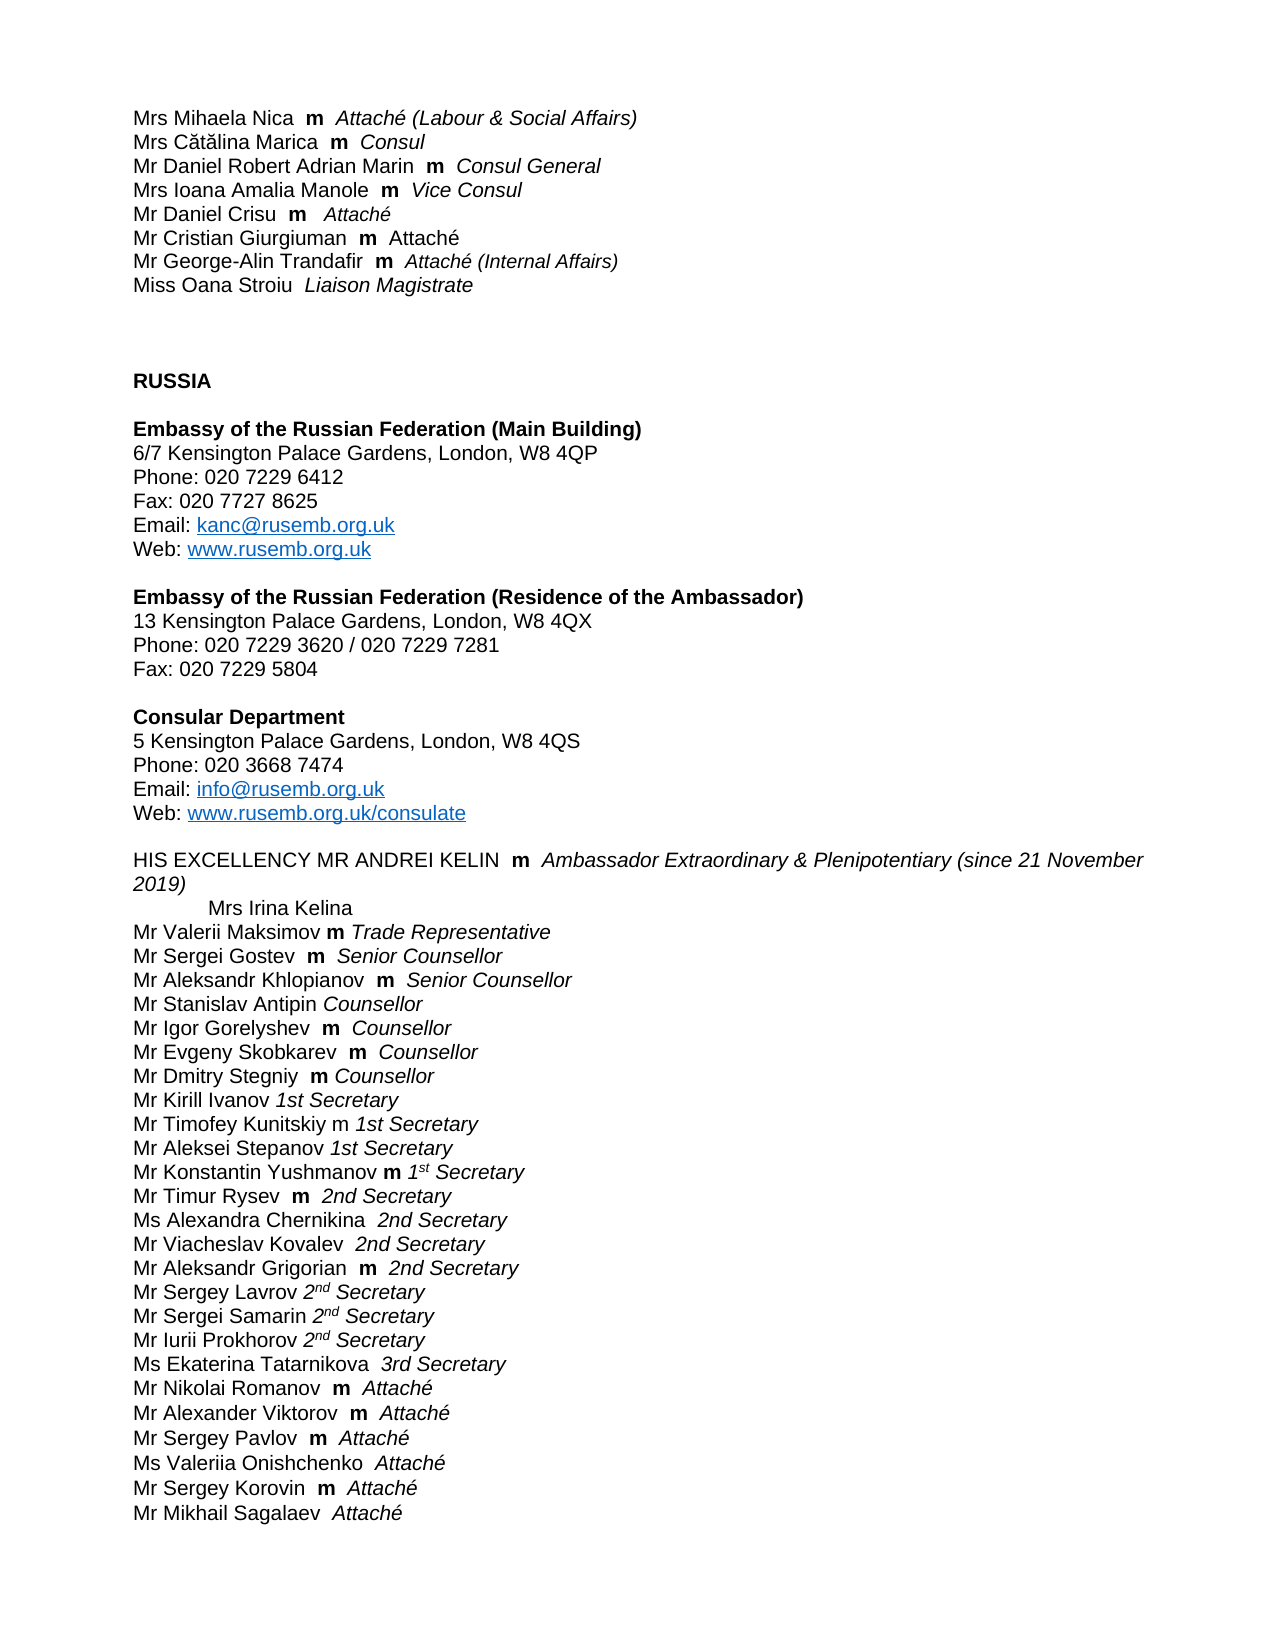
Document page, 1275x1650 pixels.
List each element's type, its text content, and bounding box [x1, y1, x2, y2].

text Ms Valeriia Onishchenko Attaché [133, 1451, 1181, 1474]
text Mr Dmitry Stegniy m Counsellor [133, 1064, 1181, 1088]
text Mr Konstantin Yushmanov m 1st Secretary [133, 1160, 1181, 1184]
text Mr Nikolai Romanov m Attaché [133, 1375, 1181, 1399]
text Mr Aleksandr Grigorian m 2nd Secretary [133, 1256, 1181, 1279]
text Mr Daniel Crisu m Attaché [133, 201, 1181, 225]
text Mr Timofey Kunitskiy m 1st Secretary [133, 1112, 1181, 1136]
text Phone: 020 7229 6412 [133, 465, 1181, 489]
text Email: kanc@rusemb.org.uk [133, 513, 1181, 537]
text Mr Viacheslav Kovalev 2nd Secretary [133, 1232, 1181, 1256]
text RUSSIA [133, 369, 1181, 393]
text Mr Stanislav Antipin Counsellor [133, 992, 1181, 1016]
text Mr Igor Gorelyshev m Counsellor [133, 1016, 1181, 1040]
text Ms Ekaterina Tatarnikova 3rd Secretary [133, 1351, 1181, 1375]
text Consular Department [133, 704, 1181, 728]
text Mr Sergei Samarin 2nd Secretary [133, 1303, 1181, 1327]
text Miss Oana Stroiu Liaison Magistrate [133, 273, 1181, 297]
text Mr Iurii Prokhorov 2nd Secretary [133, 1327, 1181, 1351]
text Mr Sergey Lavrov 2nd Secretary [133, 1279, 1181, 1303]
text Fax: 020 7727 8625 [133, 489, 1181, 513]
text Mr Cristian Giurgiuman m Attaché [133, 225, 1181, 249]
text Mrs Irina Kelina [133, 896, 1181, 920]
text Mr Timur Rysev m 2nd Secretary [133, 1184, 1181, 1208]
text Mr Mikhail Sagalaev Attaché [133, 1501, 1181, 1525]
text Mr Alexander Viktorov m Attaché [133, 1400, 1181, 1424]
text Mr Kirill Ivanov 1st Secretary [133, 1088, 1181, 1112]
text Mr Sergei Gostev m Senior Counsellor [133, 944, 1181, 968]
text Email: info@rusemb.org.uk [133, 776, 1181, 800]
text Web: www.rusemb.org.uk/consulate [133, 800, 1181, 824]
text Mr George-Alin Trandafir m Attaché (Internal Affairs) [133, 249, 1181, 273]
text Mr Valerii Maksimov m Trade Representative [133, 920, 1181, 944]
text Mrs Ioana Amalia Manole m Vice Consul [133, 177, 1181, 201]
text Mr Sergey Korovin m Attaché [133, 1476, 1181, 1500]
text Mrs Cătălina Marica m Consul [133, 129, 1181, 153]
text 6/7 Kensington Palace Gardens, London, W8 4QP [133, 441, 1181, 465]
text Fax: 020 7229 5804 [133, 657, 1181, 681]
text Mr Sergey Pavlov m Attaché [133, 1426, 1181, 1449]
text Mr Aleksei Stepanov 1st Secretary [133, 1136, 1181, 1160]
text Web: www.rusemb.org.uk [133, 537, 1181, 561]
text Mr Daniel Robert Adrian Marin m Consul General [133, 153, 1181, 177]
text Phone: 020 3668 7474 [133, 752, 1181, 776]
text Ms Alexandra Chernikina 2nd Secretary [133, 1208, 1181, 1232]
text 5 Kensington Palace Gardens, London, W8 4QS [133, 728, 1181, 752]
text 13 Kensington Palace Gardens, London, W8 4QX [133, 609, 1181, 633]
text Phone: 020 7229 3620 / 020 7229 7281 [133, 633, 1181, 657]
text Embassy of the Russian Federation (Main Building) [133, 417, 1181, 441]
text Mrs Mihaela Nica m Attaché (Labour & Social Affairs) [133, 106, 1181, 129]
text Mr Evgeny Skobkarev m Counsellor [133, 1040, 1181, 1064]
text HIS EXCELLENCY MR ANDREI KELIN m Ambassador Extraordinary & Plenipotentiary (since 21 November 2019) [133, 848, 1181, 896]
text Embassy of the Russian Federation (Residence of the Ambassador) [133, 585, 1181, 609]
text Mr Aleksandr Khlopianov m Senior Counsellor [133, 968, 1181, 992]
